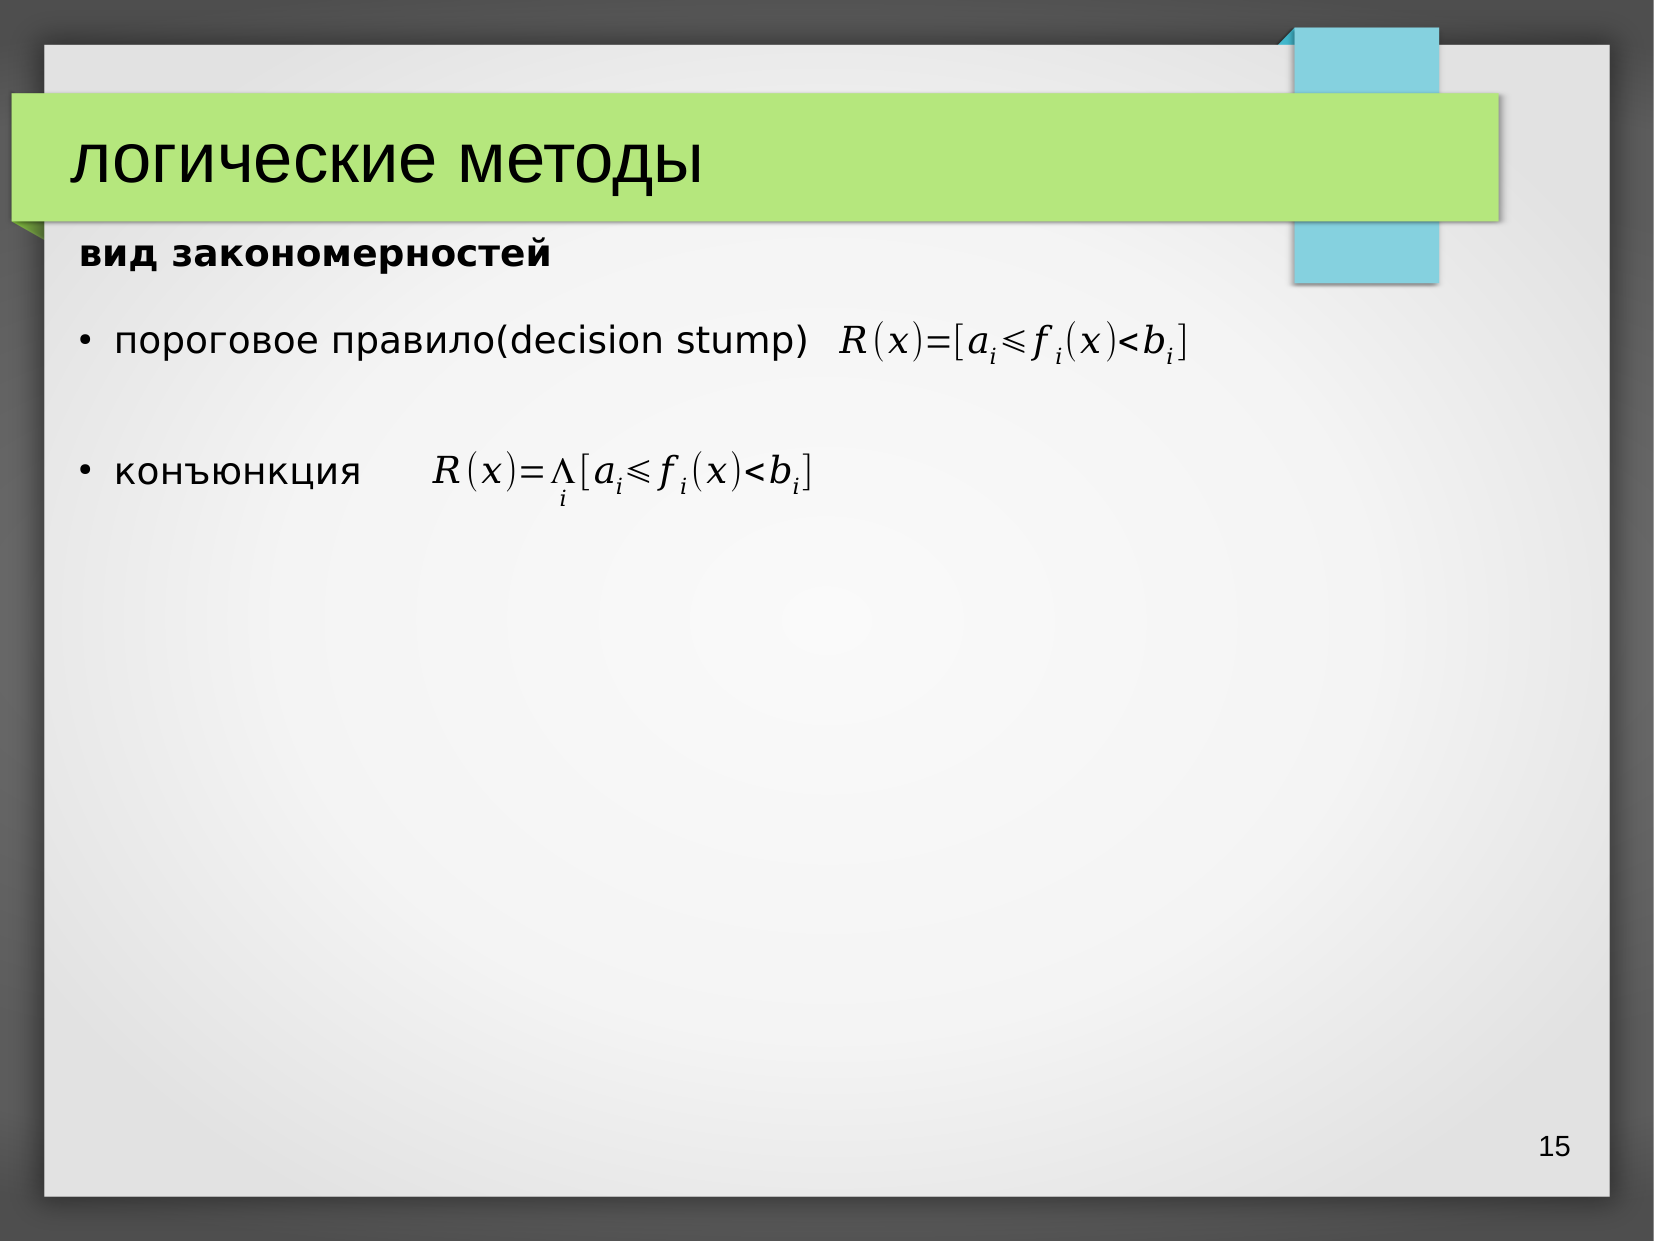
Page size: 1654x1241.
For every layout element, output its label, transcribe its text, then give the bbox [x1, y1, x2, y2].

chart [425, 448, 819, 512]
picture [0, 0, 1654, 1241]
text_box вид закономерностей пороговое правило(decision stump) конъюнкция [63, 224, 839, 588]
chart [831, 318, 1193, 369]
title логические методы [70, 118, 1205, 199]
